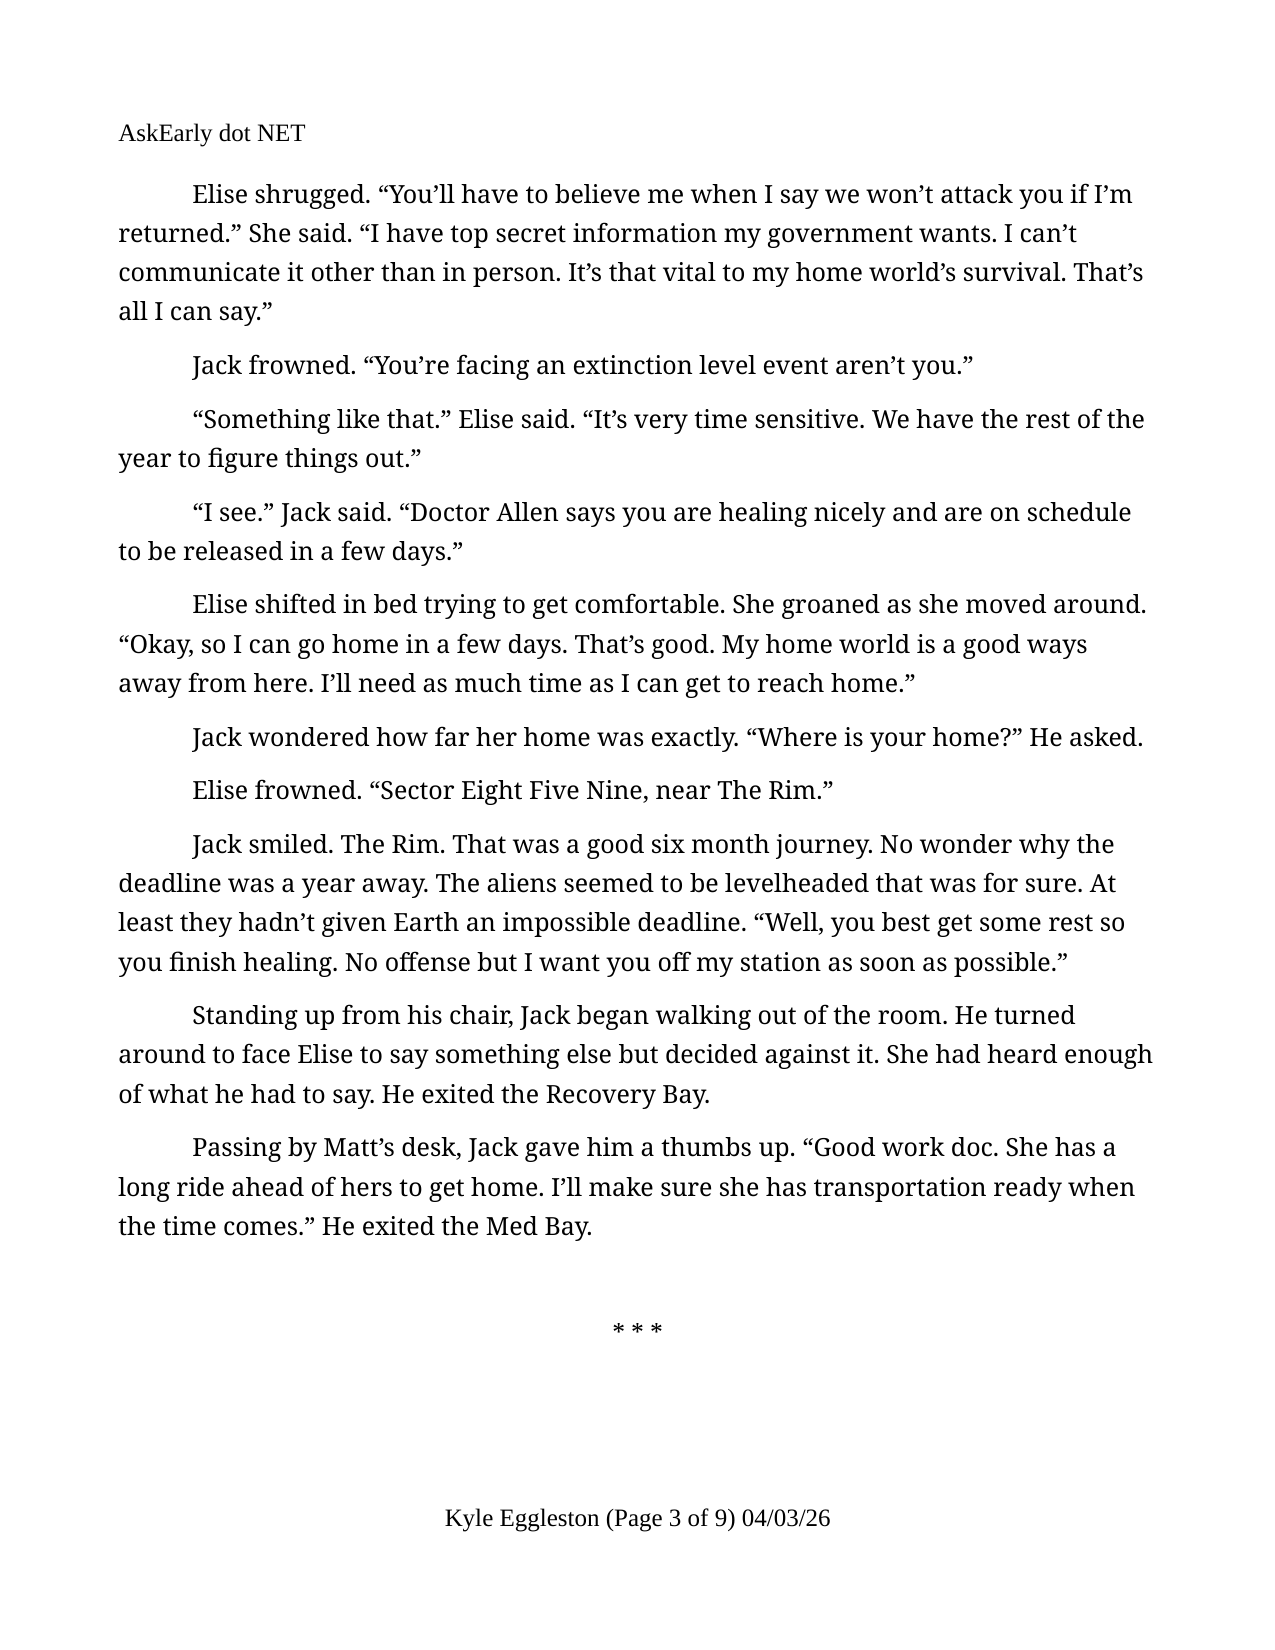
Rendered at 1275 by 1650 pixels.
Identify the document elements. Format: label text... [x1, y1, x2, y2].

text “I see.” Jack said. “Doctor Allen says you are healing nicely and are on schedule to be released in a few days.” [118, 494, 1157, 567]
text Passing by Matt’s desk, Jack gave him a thumbs up. “Good work doc. She has a long ride ahead of hers to get home. I’ll make sure she has transportation ready when the time comes.” He exited the Med Bay. [118, 1130, 1157, 1242]
text * * * [118, 1316, 1157, 1350]
text Jack frowned. “You’re facing an extinction level event aren’t you.” [118, 348, 1157, 382]
text Elise frowned. “Sector Eight Five Nine, near The Rim.” [118, 773, 1157, 807]
text Elise shifted in bed trying to get comfortable. She groaned as she moved around. “Okay, so I can go home in a few days. That’s good. My home world is a good ways away from here. I’ll need as much time as I can get to reach home.” [118, 587, 1157, 699]
text Jack wondered how far her home was exactly. “Where is your home?” He asked. [118, 719, 1157, 753]
text Jack smiled. The Rim. That was a good six month journey. No wonder why the deadline was a year away. The aliens seemed to be levelheaded that was for sure. At least they hadn’t given Earth an impossible deadline. “Well, you best get some rest so you finish healing. No offense but I want you off my station as soon as possible.” [118, 827, 1157, 978]
text Standing up from his chair, Jack began walking out of the room. He turned around to face Elise to say something else but decided against it. She had heard enough of what he had to say. He exited the Recovery Bay. [118, 998, 1157, 1110]
text “Something like that.” Elise said. “It’s very time sensitive. We have the rest of the year to figure things out.” [118, 401, 1157, 474]
text Elise shrugged. “You’ll have to believe me when I say we won’t attack you if I’m returned.” She said. “I have top secret information my government wants. I can’t communicate it other than in person. It’s that vital to my home world’s survival. That’s all I can say.” [118, 176, 1157, 328]
